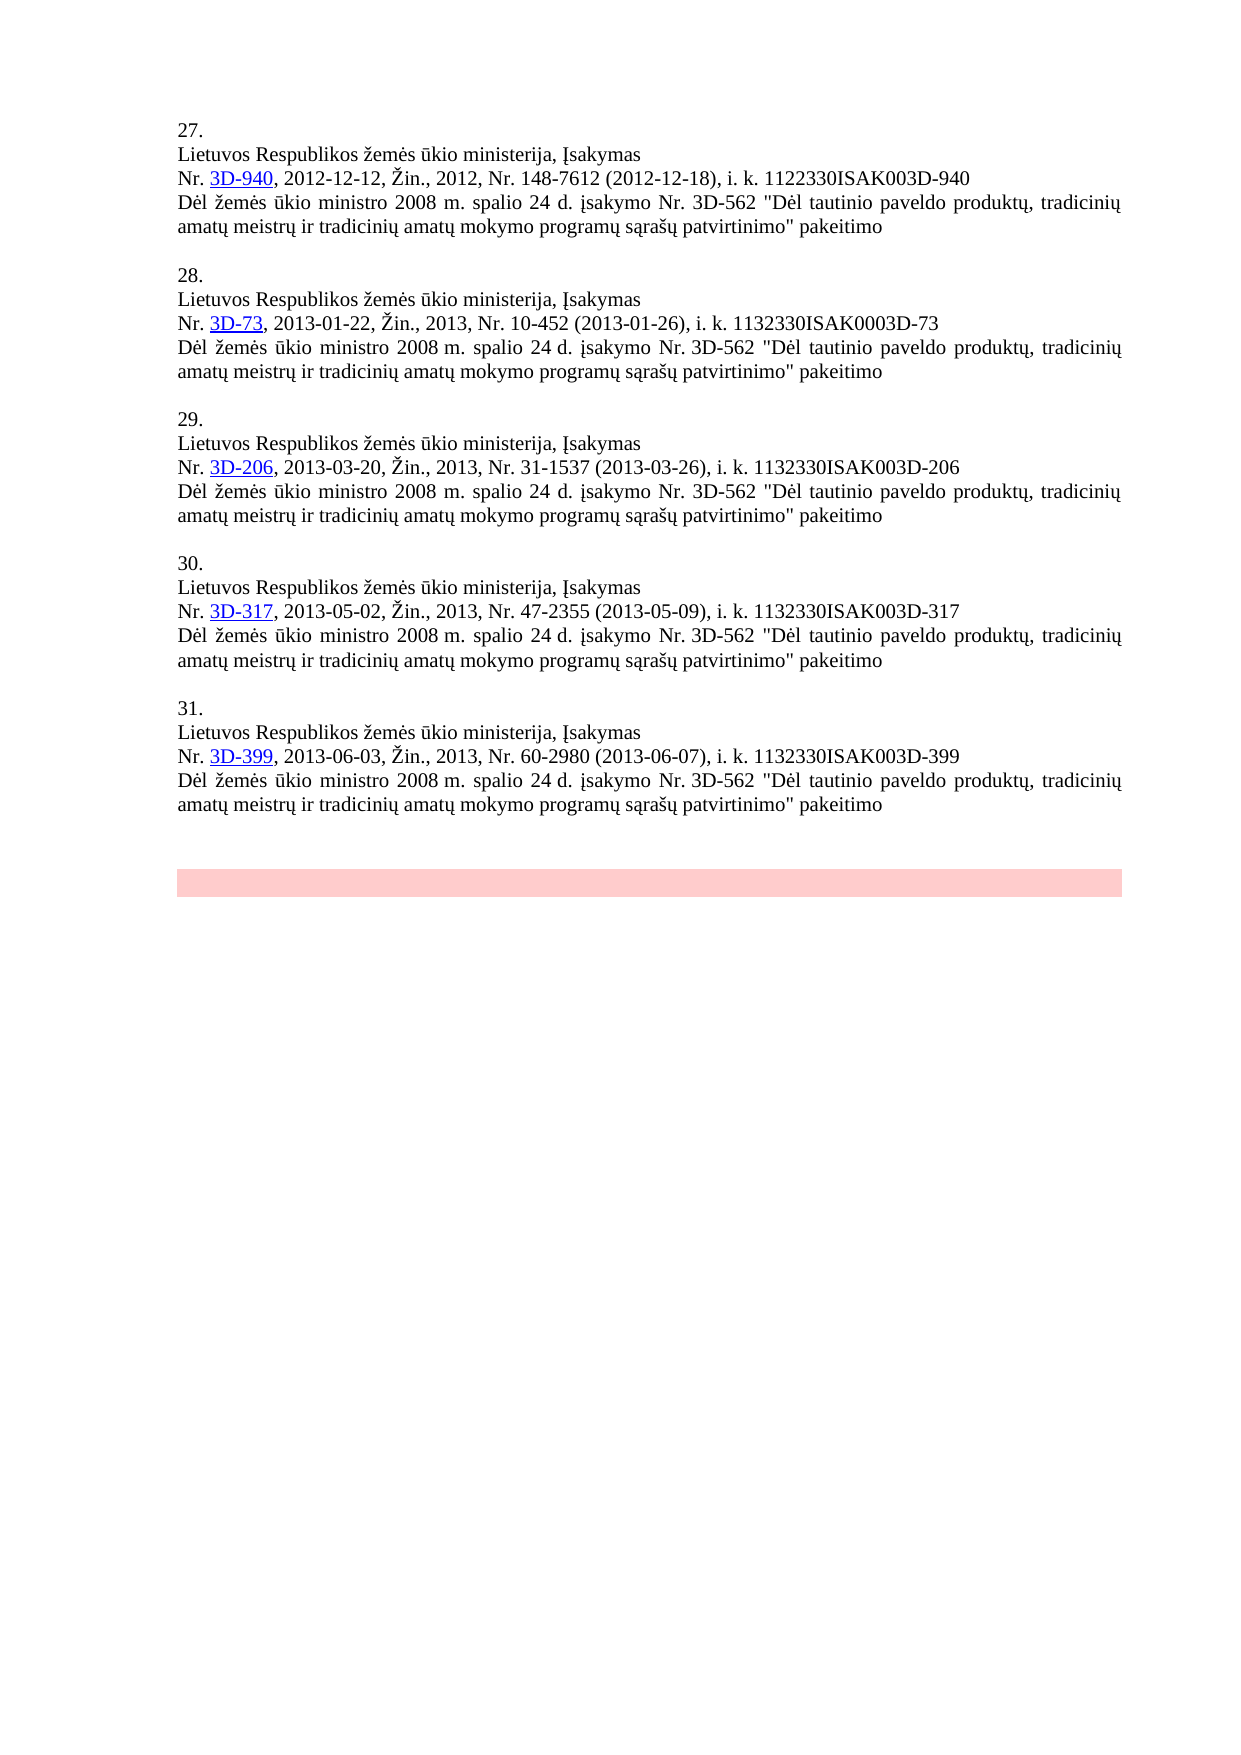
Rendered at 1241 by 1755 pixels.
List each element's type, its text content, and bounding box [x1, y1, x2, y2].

text 31. [177, 696, 1122, 720]
text Dėl žemės ūkio ministro 2008 m. spalio 24 d. įsakymo Nr. 3D-562 "Dėl tautinio paveldo produktų, tradicinių amatų meistrų ir tradicinių amatų mokymo programų sąrašų patvirtinimo" pakeitimo [177, 768, 1122, 816]
text 30. [177, 551, 1122, 575]
text Lietuvos Respublikos žemės ūkio ministerija, Įsakymas [177, 575, 1122, 599]
text Lietuvos Respublikos žemės ūkio ministerija, Įsakymas [177, 431, 1122, 455]
text Lietuvos Respublikos žemės ūkio ministerija, Įsakymas [177, 142, 1122, 166]
text Dėl žemės ūkio ministro 2008 m. spalio 24 d. įsakymo Nr. 3D-562 "Dėl tautinio paveldo produktų, tradicinių amatų meistrų ir tradicinių amatų mokymo programų sąrašų patvirtinimo" pakeitimo [177, 190, 1122, 238]
text 29. [177, 407, 1122, 431]
text Nr. 3D-73, 2013-01-22, Žin., 2013, Nr. 10-452 (2013-01-26), i. k. 1132330ISAK0003D-73 [177, 311, 1122, 335]
text Dėl žemės ūkio ministro 2008 m. spalio 24 d. įsakymo Nr. 3D-562 "Dėl tautinio paveldo produktų, tradicinių amatų meistrų ir tradicinių amatų mokymo programų sąrašų patvirtinimo" pakeitimo [177, 623, 1122, 672]
text Nr. 3D-317, 2013-05-02, Žin., 2013, Nr. 47-2355 (2013-05-09), i. k. 1132330ISAK003D-317 [177, 599, 1122, 623]
text 28. [177, 262, 1122, 287]
text 27. [177, 118, 1122, 142]
text Nr. 3D-206, 2013-03-20, Žin., 2013, Nr. 31-1537 (2013-03-26), i. k. 1132330ISAK003D-206 [177, 455, 1122, 479]
text Dėl žemės ūkio ministro 2008 m. spalio 24 d. įsakymo Nr. 3D-562 "Dėl tautinio paveldo produktų, tradicinių amatų meistrų ir tradicinių amatų mokymo programų sąrašų patvirtinimo" pakeitimo [177, 479, 1122, 527]
text Nr. 3D-399, 2013-06-03, Žin., 2013, Nr. 60-2980 (2013-06-07), i. k. 1132330ISAK003D-399 [177, 744, 1122, 768]
text Lietuvos Respublikos žemės ūkio ministerija, Įsakymas [177, 720, 1122, 744]
text Dėl žemės ūkio ministro 2008 m. spalio 24 d. įsakymo Nr. 3D-562 "Dėl tautinio paveldo produktų, tradicinių amatų meistrų ir tradicinių amatų mokymo programų sąrašų patvirtinimo" pakeitimo [177, 335, 1122, 383]
text Nr. 3D-940, 2012-12-12, Žin., 2012, Nr. 148-7612 (2012-12-18), i. k. 1122330ISAK003D-940 [177, 166, 1122, 190]
text Lietuvos Respublikos žemės ūkio ministerija, Įsakymas [177, 287, 1122, 311]
